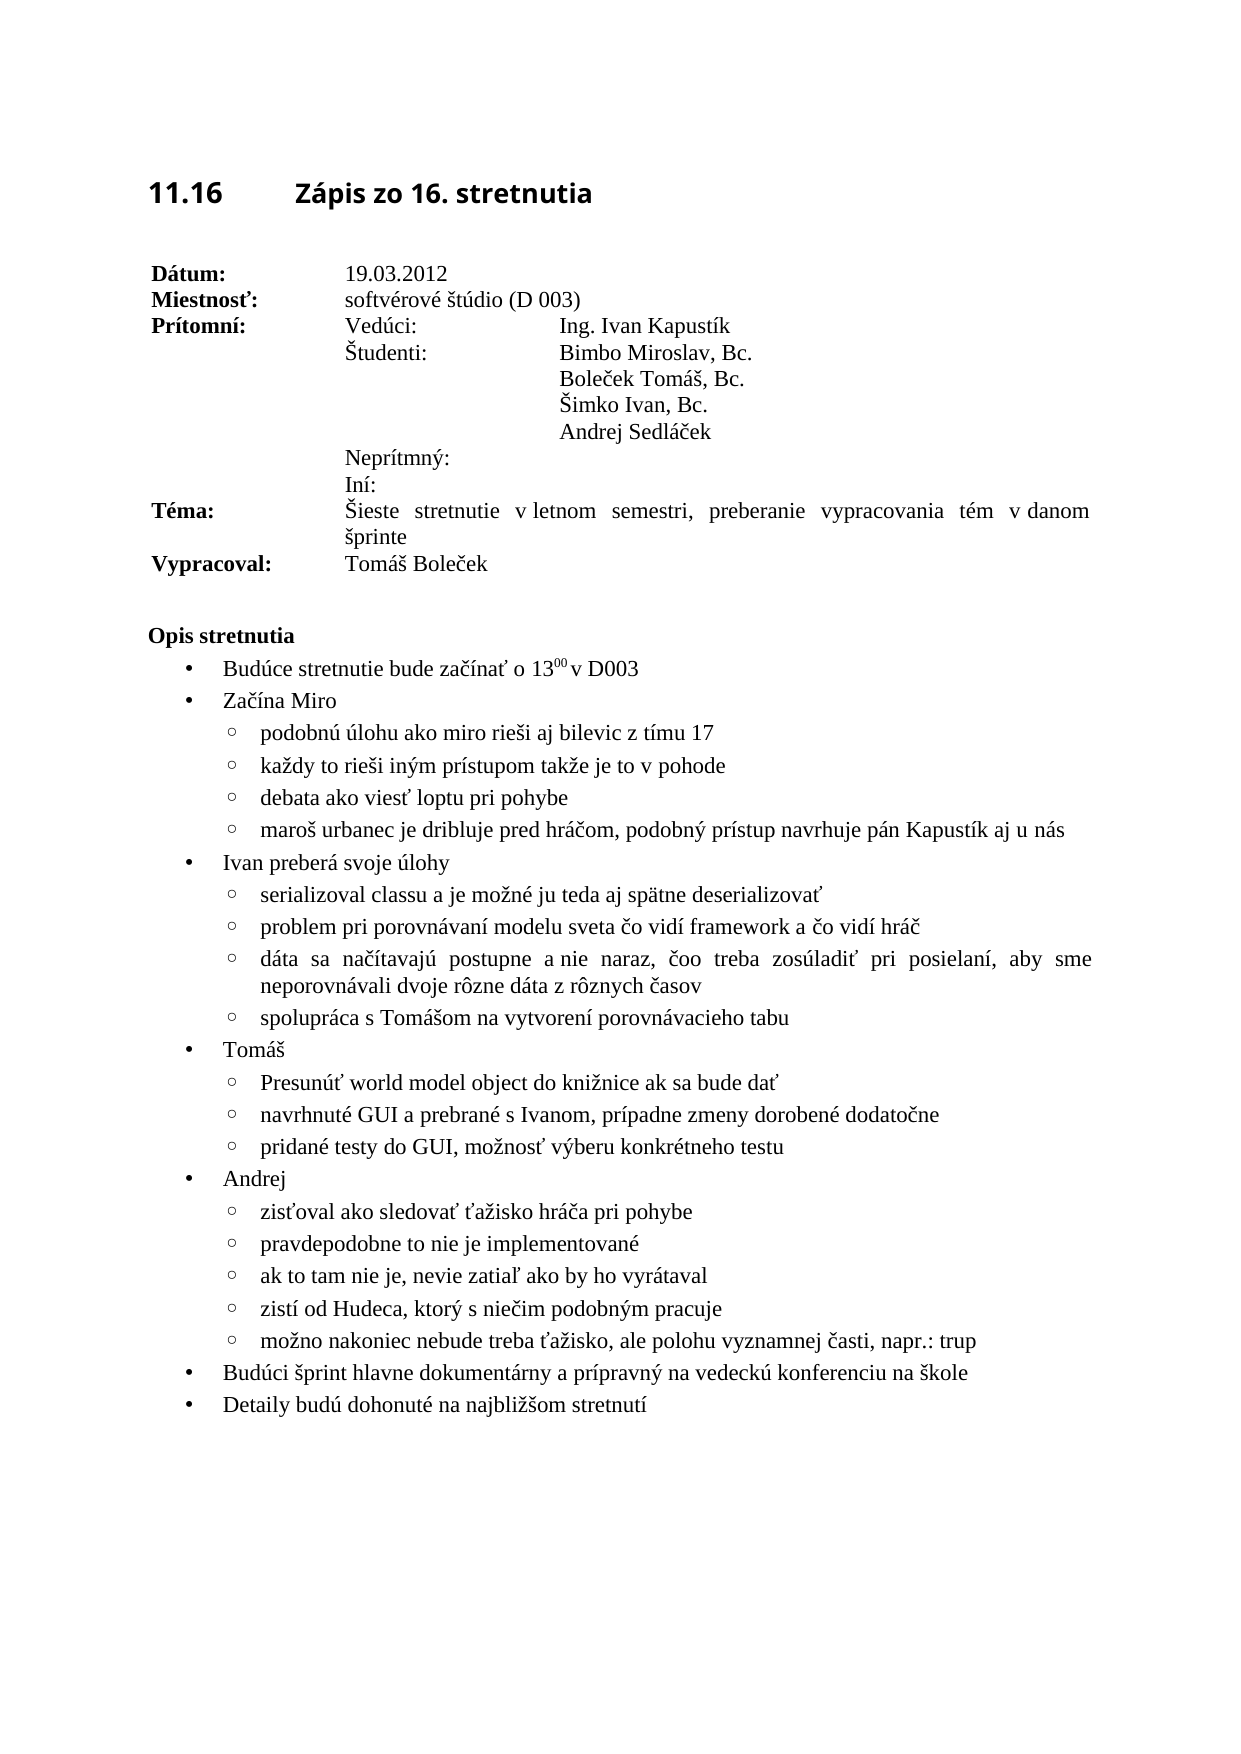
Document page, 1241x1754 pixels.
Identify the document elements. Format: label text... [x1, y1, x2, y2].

list navrhnuté GUI a prebrané s Ivanom, prípadne zmeny dorobené dodatočne [223, 1101, 1093, 1127]
list problem pri porovnávaní modelu sveta čo vidí framework a čo vidí hráč [223, 913, 1093, 939]
table_cell [150, 471, 343, 497]
list pridané testy do GUI, možnosť výberu konkrétneho testu [223, 1133, 1093, 1159]
table_cell [344, 392, 558, 444]
table_cell [344, 365, 558, 392]
table_cell [150, 392, 343, 444]
table_cell Ing. Ivan Kapustík [558, 313, 1091, 339]
list Andrej [185, 1166, 1093, 1192]
list možno nakoniec nebude treba ťažisko, ale polohu vyznamnej časti, napr.: trup [223, 1327, 1093, 1353]
list Ivan preberá svoje úlohy [185, 848, 1093, 875]
list podobnú úlohu ako miro rieši aj bilevic z tímu 17 [223, 719, 1093, 746]
list spolupráca s Tomášom na vytvorení porovnávacieho tabu [223, 1004, 1093, 1030]
table_cell Miestnosť: [150, 286, 343, 312]
table_cell Tomáš Boleček [344, 550, 1091, 576]
list serializoval classu a je možné ju teda aj spätne deserializovať [223, 881, 1093, 907]
table_header Dátum: [150, 260, 343, 286]
table_cell Prítomní: [150, 313, 343, 339]
subtitle Zápis zo 16. stretnutia [148, 173, 1093, 212]
list ak to tam nie je, nevie zatiaľ ako by ho vyrátaval [223, 1262, 1093, 1289]
list Začína Miro [185, 687, 1093, 713]
table_cell Šieste stretnutie v letnom semestri, preberanie vypracovania tém v danom šprinte [344, 497, 1091, 550]
list každy to rieši iným prístupom takže je to v pohode [223, 752, 1093, 778]
table_cell Téma: [150, 497, 343, 550]
table_cell Študenti: [344, 339, 558, 365]
table_cell Vypracoval: [150, 550, 343, 576]
table_cell Iní: [344, 471, 558, 497]
table_cell softvérové štúdio (D 003) [344, 286, 1091, 312]
table_cell Neprítmný: [344, 444, 558, 471]
table_cell [558, 471, 1091, 497]
list zistí od Hudeca, ktorý s niečim podobným pracuje [223, 1295, 1093, 1321]
list dáta sa načítavajú postupne a nie naraz, čoo treba zosúladiť pri posielaní, aby sme neporovnávali dvoje rôzne dáta z rôznych časov [223, 945, 1093, 998]
table_cell [150, 365, 343, 392]
table_cell Boleček Tomáš, Bc. [558, 365, 1091, 392]
list debata ako viesť loptu pri pohybe [223, 784, 1093, 810]
list zisťoval ako sledovať ťažisko hráča pri pohybe [223, 1198, 1093, 1224]
list Budúce stretnutie bude začínať o 1300 v D003 [185, 655, 1093, 681]
table_cell Šimko Ivan, Bc. Andrej Sedláček [558, 392, 1091, 444]
list pravdepodobne to nie je implementované [223, 1230, 1093, 1256]
table_cell [150, 339, 343, 365]
table_cell [558, 444, 1091, 471]
list Tomáš [185, 1036, 1093, 1063]
table_header 19.03.2012 [344, 260, 1091, 286]
text Opis stretnutia [148, 622, 1093, 649]
list Budúci šprint hlavne dokumentárny a prípravný na vedeckú konferenciu na škole [185, 1359, 1093, 1386]
list Detaily budú dohonuté na najbližšom stretnutí [185, 1392, 1093, 1418]
list Presunúť world model object do knižnice ak sa bude dať [223, 1069, 1093, 1095]
table_cell Vedúci: [344, 313, 558, 339]
table_cell Bimbo Miroslav, Bc. [558, 339, 1091, 365]
table_cell [150, 444, 343, 471]
list maroš urbanec je dribluje pred hráčom, podobný prístup navrhuje pán Kapustík aj u nás [223, 816, 1093, 843]
